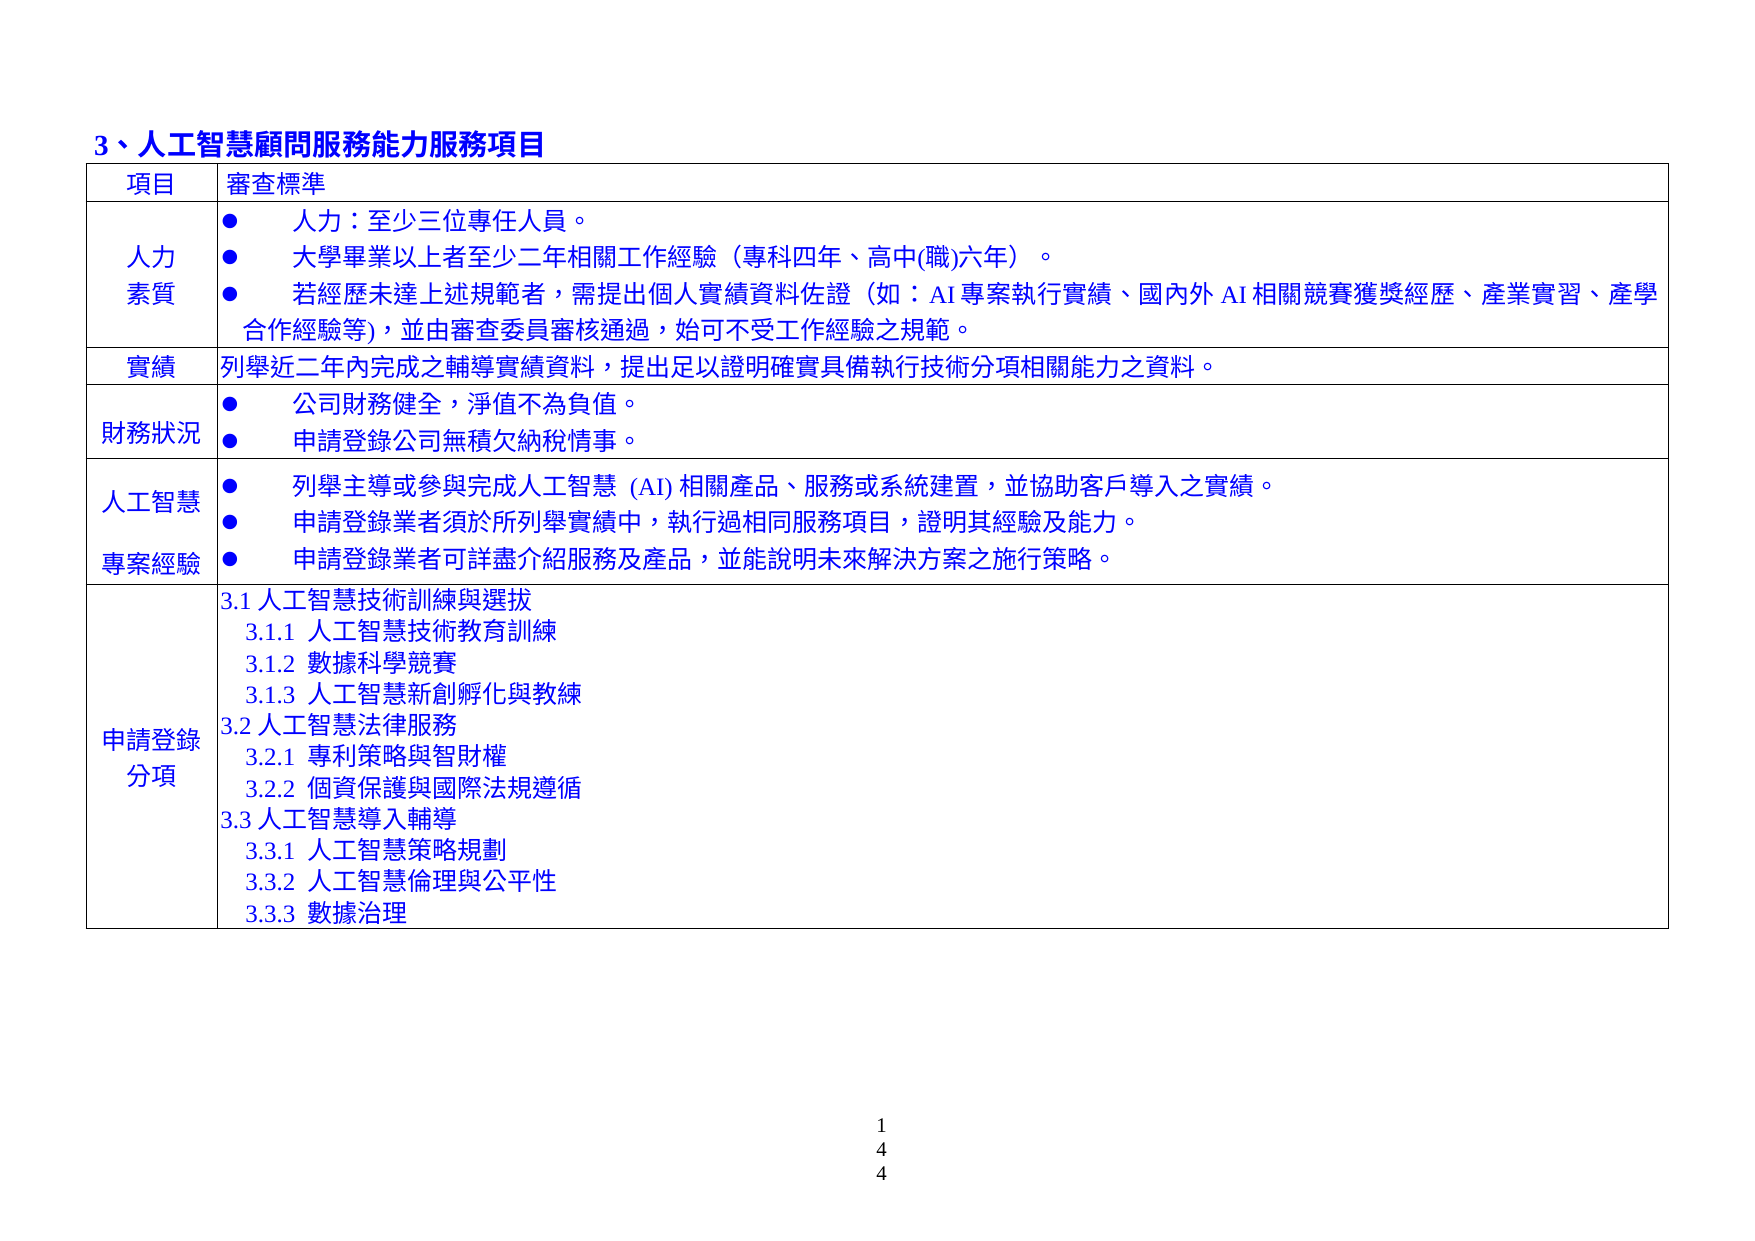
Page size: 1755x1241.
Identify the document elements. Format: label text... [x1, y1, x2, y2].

table_cell 人力：至少三位專任人員。 大學畢業以上者至少二年相關工作經驗（專科四年、高中(職)六年）。 若經歷未達上述規範者，需提出個人實績資料佐證（如：AI專案執行實績、國內外AI相關競賽獲獎經歷、產業實習、產學合作經驗等)，並由審查委員審核通過，始可不受工作經驗之規範。 [218, 202, 1668, 347]
table_cell 人工智慧 專案經驗 [87, 459, 217, 583]
table_cell 列舉近二年內完成之輔導實績資料，提出足以證明確實具備執行技術分項相關能力之資料。 [218, 348, 1668, 384]
table_header 項目 [87, 164, 217, 201]
table_cell 3.1 人工智慧技術訓練與選拔 3.1.1 人工智慧技術教育訓練 3.1.2 數據科學競賽 3.1.3 人工智慧新創孵化與教練 3.2 人工智慧法律服務 3.2.1 專利策略與智財權 3.2.2 個資保護與國際法規遵循 3.3 人工智慧導入輔導 3.3.1 人工智慧策略規劃 3.3.2 人工智慧倫理與公平性 3.3.3 數據治理 [218, 585, 1668, 928]
table_header 審查標準 [218, 164, 1668, 201]
table_cell 申請登錄分項 [87, 585, 217, 928]
table_cell 列舉主導或參與完成人工智慧 (AI) 相關產品、服務或系統建置，並協助客戶導入之實績。 申請登錄業者須於所列舉實績中，執行過相同服務項目，證明其經驗及能力。 申請登錄業者可詳盡介紹服務及產品，並能說明未來解決方案之施行策略。 [218, 459, 1668, 583]
table_cell 人力 素質 [87, 202, 217, 347]
table_cell 公司財務健全，淨值不為負值。 申請登錄公司無積欠納稅情事。 [218, 385, 1668, 457]
text 3、人工智慧顧問服務能力服務項目 [94, 101, 1660, 163]
table_cell 財務狀況 [87, 385, 217, 457]
table_cell 實績 [87, 348, 217, 384]
